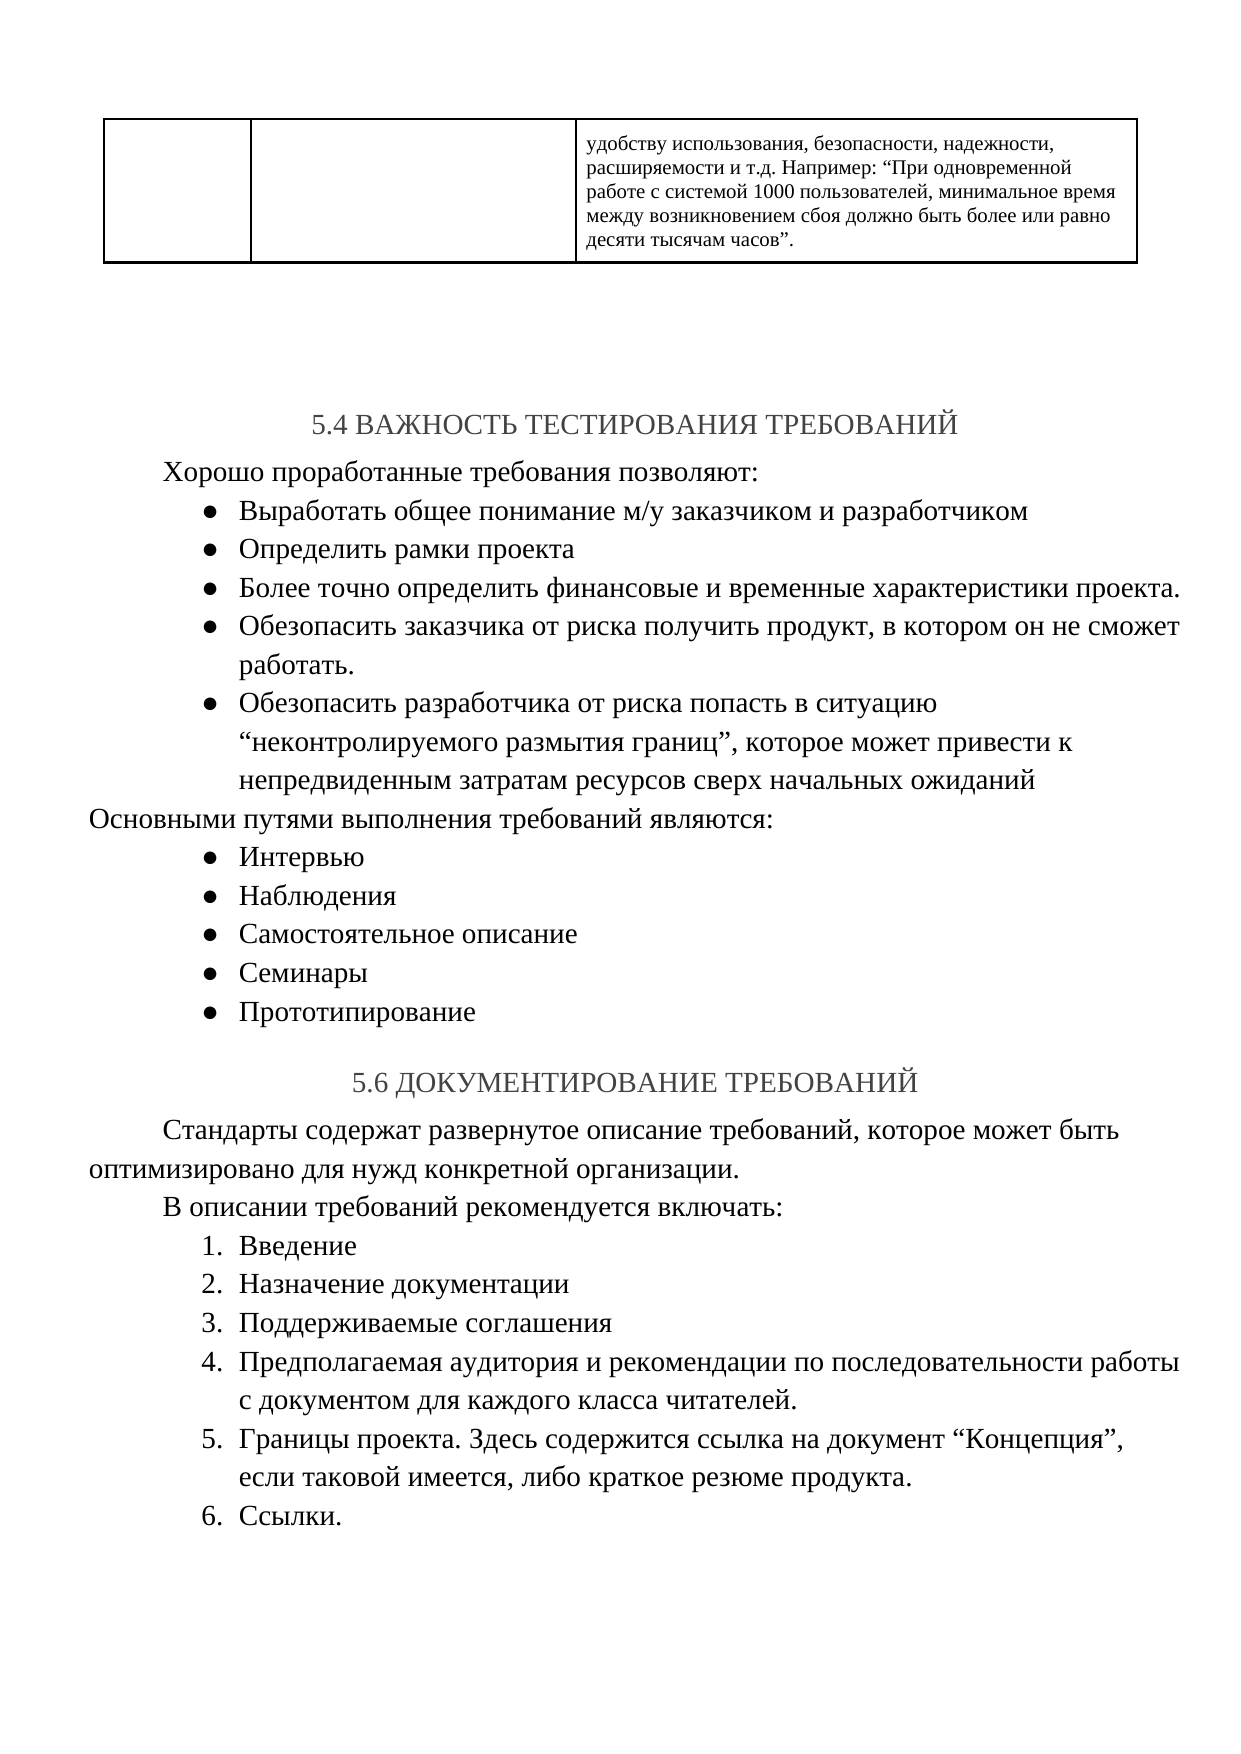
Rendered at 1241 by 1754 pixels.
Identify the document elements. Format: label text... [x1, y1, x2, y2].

list Выработать общее понимание м/у заказчиком и разработчиком [201, 493, 1181, 526]
subtitle 5.4 ВАЖНОСТЬ ТЕСТИРОВАНИЯ ТРЕБОВАНИЙ [89, 407, 1181, 441]
list Более точно определить финансовые и временные характеристики проекта. [201, 570, 1181, 603]
list Предполагаемая аудитория и рекомендации по последовательности работы с документом для каждого класса читателей. [201, 1344, 1181, 1416]
list Интервью [201, 839, 1181, 873]
list Поддерживаемые соглашения [201, 1305, 1181, 1339]
list Прототипирование [201, 994, 1181, 1027]
list Границы проекта. Здесь содержится ссылка на документ “Концепция”, если таковой имеется, либо краткое резюме продукта. [201, 1421, 1181, 1493]
list Определить рамки проекта [201, 531, 1181, 565]
table_cell удобству использования, безопасности, надежности, расширяемости и т.д. Например: “При одновременной работе с системой 1000 пользователей, минимальное время между возникновением сбоя должно быть более или равно десяти тысячам часов”. [577, 120, 1136, 261]
list Введение [201, 1228, 1181, 1262]
subtitle 5.6 ДОКУМЕНТИРОВАНИЕ ТРЕБОВАНИЙ [89, 1066, 1181, 1099]
list Ссылки. [201, 1498, 1181, 1531]
list Семинары [201, 955, 1181, 989]
table_cell [105, 120, 250, 261]
list Самостоятельное описание [201, 917, 1181, 950]
list Обезопасить разработчика от риска попасть в ситуацию “неконтролируемого размытия границ”, которое может привести к непредвиденным затратам ресурсов сверх начальных ожиданий [201, 685, 1181, 796]
text Стандарты содержат развернутое описание требований, которое может быть оптимизировано для нужд конкретной организации. [89, 1112, 1181, 1184]
text Хорошо проработанные требования позволяют: [89, 454, 1181, 488]
list Назначение документации [201, 1267, 1181, 1300]
table_cell [252, 120, 575, 261]
text Основными путями выполнения требований являются: [89, 801, 1181, 834]
list Обезопасить заказчика от риска получить продукт, в котором он не сможет работать. [201, 608, 1181, 680]
list Наблюдения [201, 878, 1181, 912]
text В описании требований рекомендуется включать: [89, 1189, 1181, 1223]
